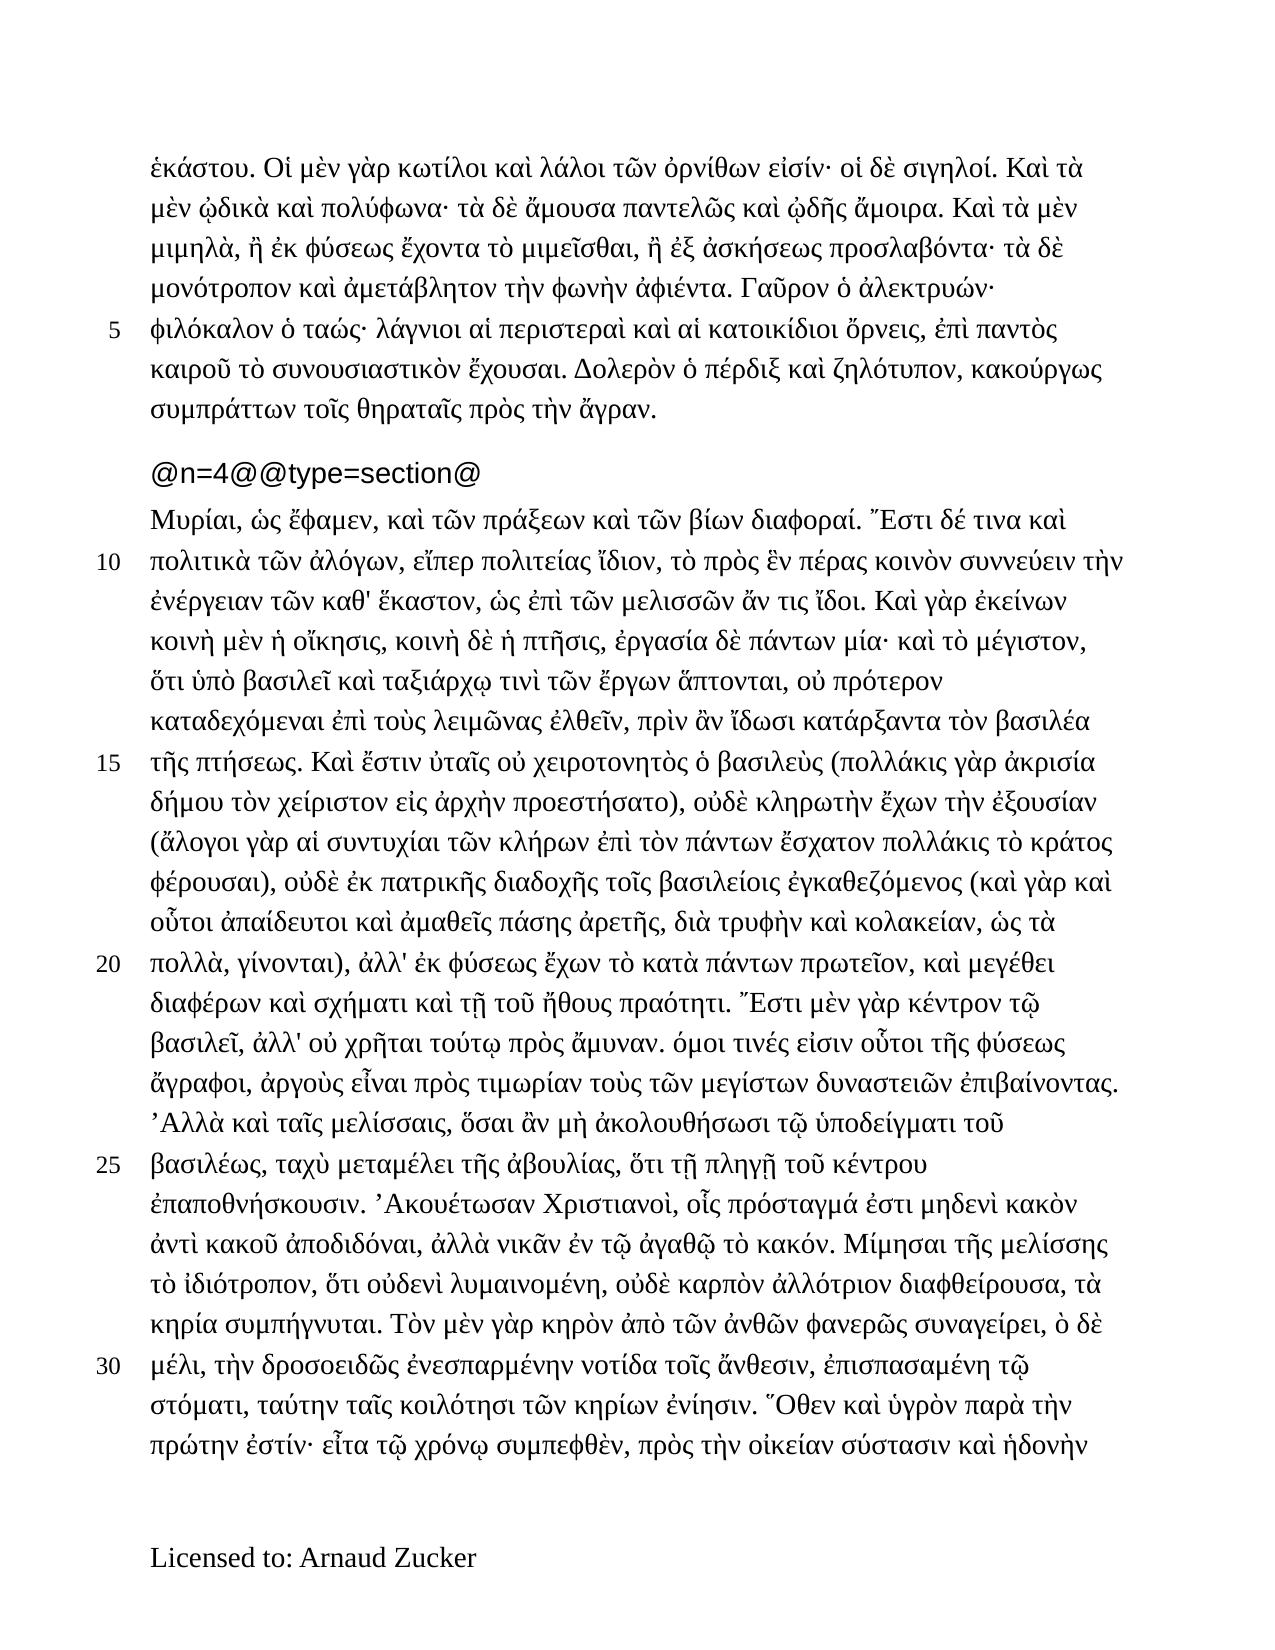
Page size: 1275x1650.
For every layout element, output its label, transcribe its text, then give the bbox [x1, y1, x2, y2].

text Μυρίαι, ὡς ἔϕαμεν, καὶ τῶν πράξεων καὶ τῶν βίων διαϕοραί. ῎Εστι δέ τινα καὶ πολιτικὰ τῶν ἀλόγων, εἴπερ πολιτείας ἴδιον, τὸ πρὸς ἓν πέρας κοινὸν συννεύειν τὴν ἐνέργειαν τῶν καθ' ἕκαστον, ὡς ἐπὶ τῶν μελισσῶν ἄν τις ἴδοι. Καὶ γὰρ ἐκείνων κοινὴ μὲν ἡ οἴκησις, κοινὴ δὲ ἡ πτῆσις, ἐργασία δὲ πάντων μία· καὶ τὸ μέγιστον, ὅτι ὑπὸ βασιλεῖ καὶ ταξιάρχῳ τινὶ τῶν ἔργων ἅπτονται, οὐ πρότερον καταδεχόμεναι ἐπὶ τοὺς λειμῶνας ἐλθεῖν, πρὶν ἂν ἴδωσι κατάρξαντα τὸν βασιλέα τῆς πτήσεως. Καὶ ἔστιν ὐταῖς οὐ χειροτονητὸς ὁ βασιλεὺς (πολλάκις γὰρ ἀκρισία δήμου τὸν χείριστον εἰς ἀρχὴν προεστήσατο), οὐδὲ κληρωτὴν ἔχων τὴν ἐξουσίαν (ἄλογοι γὰρ αἱ συντυχίαι τῶν κλήρων ἐπὶ τὸν πάντων ἔσχατον πολλάκις τὸ κράτος ϕέρουσαι), οὐδὲ ἐκ πατρικῆς διαδοχῆς τοῖς βασιλείοις ἐγκαθεζόμενος (καὶ γὰρ καὶ οὗτοι ἀπαίδευτοι καὶ ἀμαθεῖς πάσης ἀρετῆς, διὰ τρυϕὴν καὶ κολακείαν, ὡς τὰ πολλὰ, γίνονται), ἀλλ' ἐκ ϕύσεως ἔχων τὸ κατὰ πάντων πρωτεῖον, καὶ μεγέθει διαϕέρων καὶ σχήματι καὶ τῇ τοῦ ἤθους πραότητι. ῎Εστι μὲν γὰρ κέντρον τῷ βασιλεῖ, ἀλλ' οὐ χρῆται τούτῳ πρὸς ἄμυναν. όμοι τινές εἰσιν οὗτοι τῆς ϕύσεως ἄγραϕοι, ἀργοὺς εἶναι πρὸς τιμωρίαν τοὺς τῶν μεγίστων δυναστειῶν ἐπιβαίνοντας. ’Αλλὰ καὶ ταῖς μελίσσαις, ὅσαι ἂν μὴ ἀκολουθήσωσι τῷ ὑποδείγματι τοῦ βασιλέως, ταχὺ μεταμέλει τῆς ἀβουλίας, ὅτι τῇ πληγῇ τοῦ κέντρου ἐπαποθνήσκουσιν. ’Ακουέτωσαν Χριστιανοὶ, οἷς πρόσταγμά ἐστι μηδενὶ κακὸν ἀντὶ κακοῦ ἀποδιδόναι, ἀλλὰ νικᾶν ἐν τῷ ἀγαθῷ τὸ κακόν. Μίμησαι τῆς μελίσσης τὸ ἰδιότροπον, ὅτι οὐδενὶ λυμαινομένη, οὐδὲ καρπὸν ἀλλότριον διαϕθείρουσα, τὰ κηρία συμπήγνυται. Τὸν μὲν γὰρ κηρὸν ἀπὸ τῶν ἀνθῶν ϕανερῶς συναγείρει, ὸ δὲ μέλι, τὴν δροσοειδῶς ἐνεσπαρμένην νοτίδα τοῖς ἄνθεσιν, ἐπισπασαμένη τῷ στόματι, ταύτην ταῖς κοιλότησι τῶν κηρίων ἐνίησιν. ῞Οθεν καὶ ὑγρὸν παρὰ τὴν πρώτην ἐστίν· εἶτα τῷ χρόνῳ συμπεϕθὲν, πρὸς τὴν οἰκείαν σύστασιν καὶ ἡδονὴν [150, 502, 1125, 1461]
subtitle @n=4@@type=section@ [150, 456, 1125, 490]
text ἑκάστου. Οἱ μὲν γὰρ κωτίλοι καὶ λάλοι τῶν ὀρνίθων εἰσίν· οἱ δὲ σιγηλοί. Καὶ τὰ μὲν ᾠδικὰ καὶ πολύϕωνα· τὰ δὲ ἄμουσα παντελῶς καὶ ᾠδῆς ἄμοιρα. Καὶ τὰ μὲν μιμηλὰ, ἢ ἐκ ϕύσεως ἔχοντα τὸ μιμεῖσθαι, ἢ ἐξ ἀσκήσεως προσλαβόντα· τὰ δὲ μονότροπον καὶ ἀμετάβλητον τὴν ϕωνὴν ἀϕιέντα. Γαῦρον ὁ ἀλεκτρυών· ϕιλόκαλον ὁ ταώς· λάγνιοι αἱ περιστεραὶ καὶ αἱ κατοικίδιοι ὄρνεις, ἐπὶ παντὸς καιροῦ τὸ συνουσιαστικὸν ἔχουσαι. Δολερὸν ὁ πέρδιξ καὶ ζηλότυπον, κακούργως συμπράττων τοῖς θηραταῖς πρὸς τὴν ἄγραν. [150, 150, 1125, 425]
